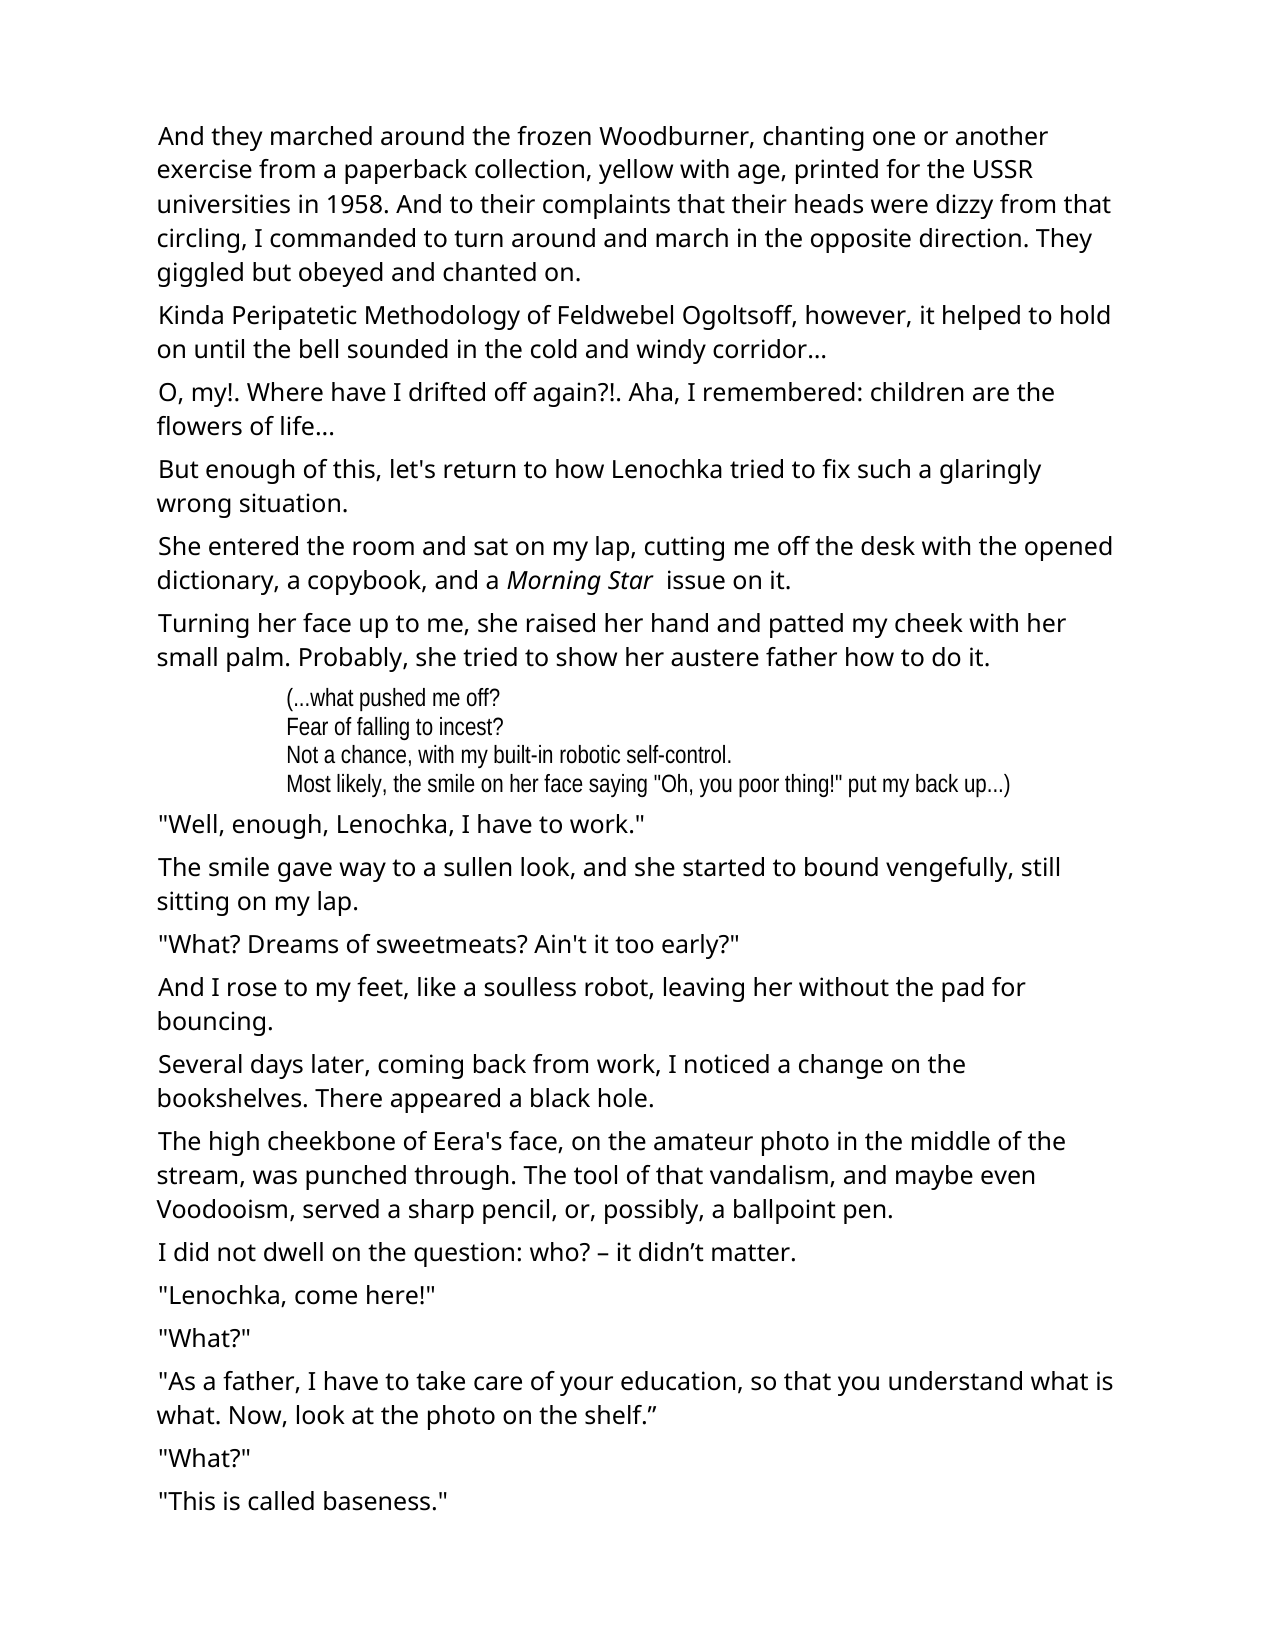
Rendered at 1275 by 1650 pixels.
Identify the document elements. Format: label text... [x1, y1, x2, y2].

text And they marched around the frozen Woodburner, chanting one or another exercise from a paperback collection, yellow with age, printed for the USSR universities in 1958. And to their complaints that their heads were dizzy from that circling, I commanded to turn around and march in the opposite direction. They giggled but obeyed and chanted on. [156, 118, 1118, 288]
text And I rose to my feet, like a soulless robot, leaving her without the pad for bouncing. [156, 969, 1118, 1038]
text Several days later, coming back from work, I noticed a change on the bookshelves. There appeared a black hole. [156, 1047, 1118, 1115]
list Not a chance, with my built-in robotic self-control. [286, 740, 1118, 769]
text "What?" [156, 1321, 1118, 1355]
text "Well, enough, Lenochka, I have to work." [156, 806, 1118, 840]
text I did not dwell on the question: who? – it didn’t matter. [156, 1235, 1118, 1269]
list Fear of falling to incest? [286, 711, 1118, 740]
text She entered the room and sat on my lap, cutting me off the desk with the opened dictionary, a copybook, and a Morning Star issue on it. [156, 529, 1118, 597]
text Turning her face up to me, she raised her hand and patted my cheek with her small palm. Probably, she tried to show her austere father how to do it. [156, 606, 1118, 674]
list (...what pushed me off? [286, 683, 1118, 711]
text The smile gave way to a sullen look, and she started to bound vengefully, still sitting on my lap. [156, 849, 1118, 917]
text "What?" [156, 1441, 1118, 1475]
text O, my!. Where have I drifted off again?!. Aha, I remembered: children are the flowers of life... [156, 374, 1118, 443]
text "Lenochka, come here!" [156, 1278, 1118, 1312]
list Most likely, the smile on her face saying "Oh, you poor thing!" put my back up...) [286, 769, 1118, 797]
text Kinda Peripatetic Methodology of Feldwebel Ogoltsoff, however, it helped to hold on until the bell sounded in the cold and windy corridor… [156, 297, 1118, 366]
text But enough of this, let's return to how Lenochka tried to fix such a glaringly wrong situation. [156, 452, 1118, 520]
text "What? Dreams of sweetmeats? Ain't it too early?" [156, 926, 1118, 961]
text "As a father, I have to take care of your education, so that you understand what is what. Now, look at the photo on the shelf.” [156, 1364, 1118, 1432]
text "This is called baseness." [156, 1484, 1118, 1518]
text The high cheekbone of Eera's face, on the amateur photo in the middle of the stream, was punched through. The tool of that vandalism, and maybe even Voodooism, served a sharp pencil, or, possibly, a ballpoint pen. [156, 1124, 1118, 1226]
